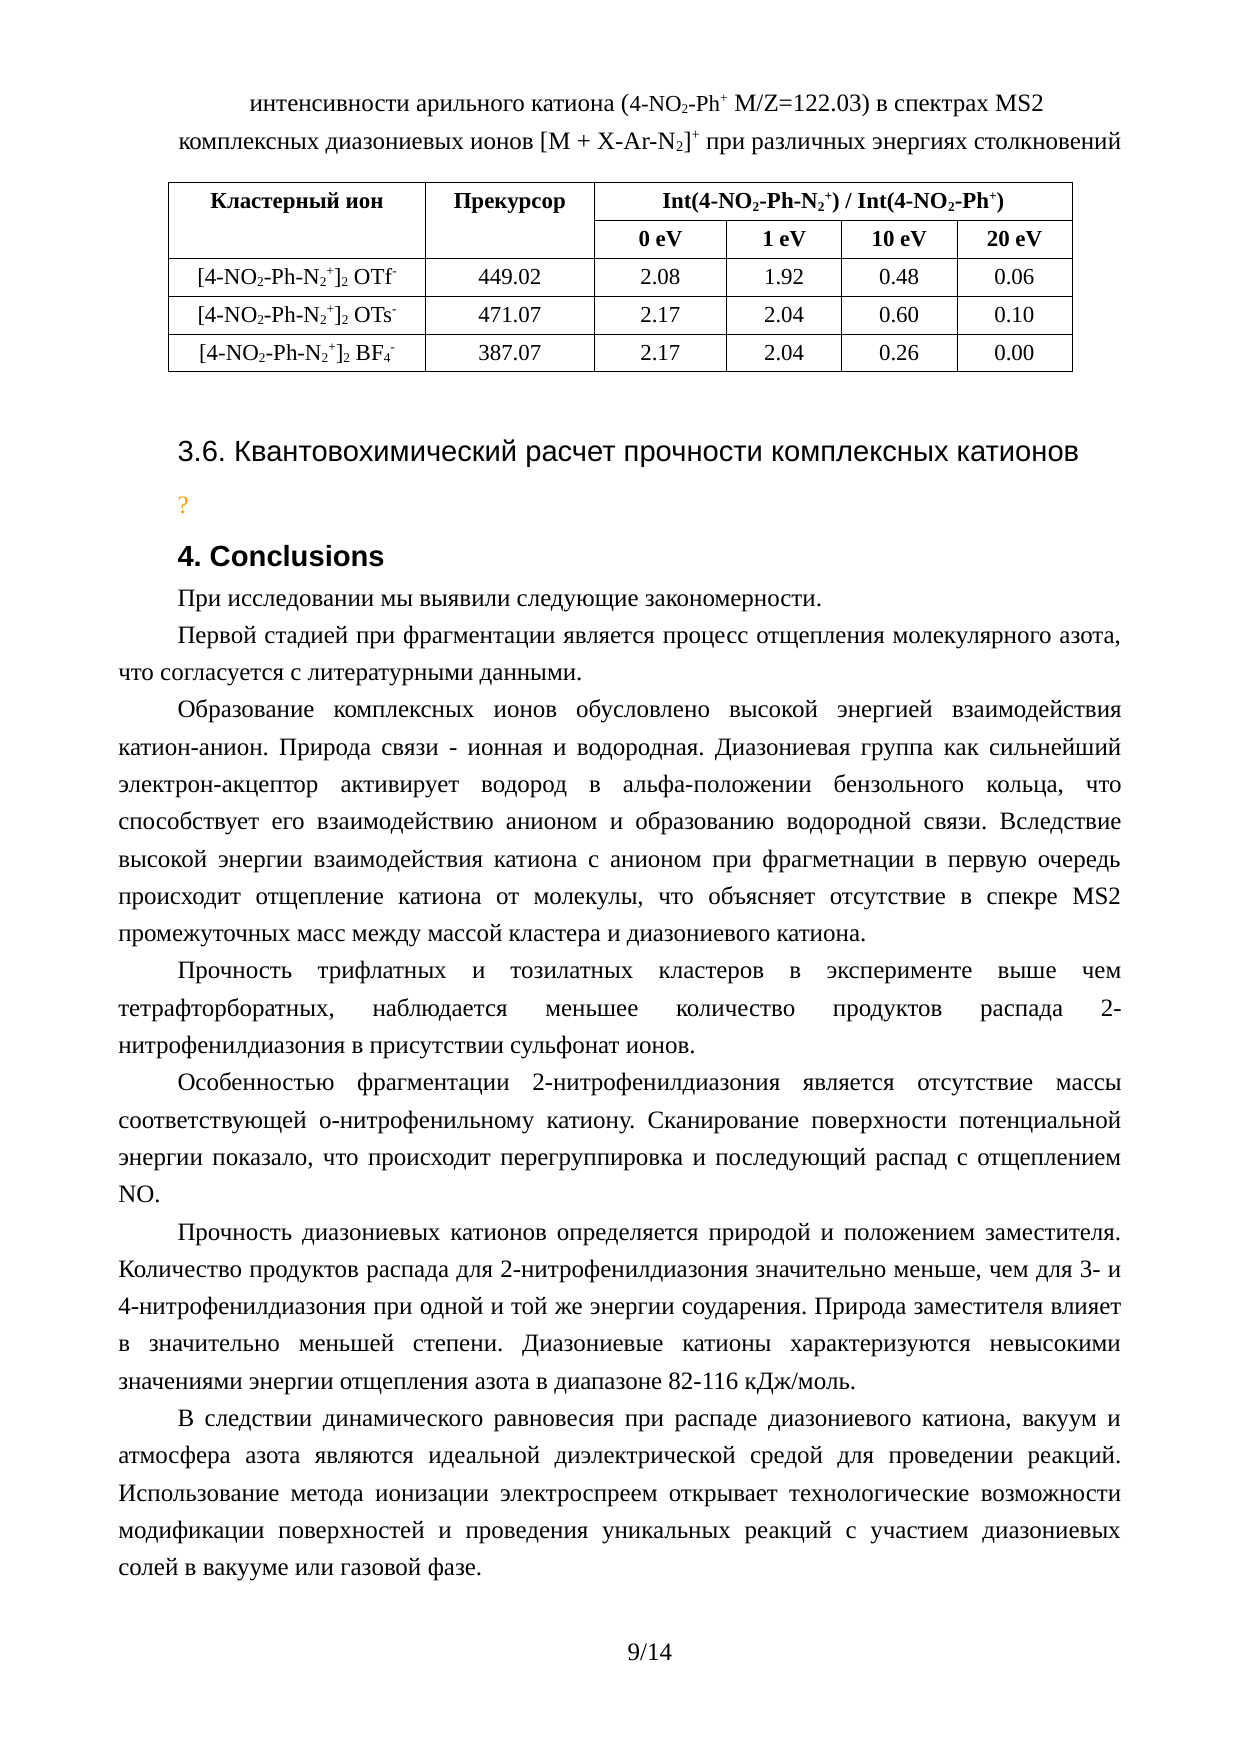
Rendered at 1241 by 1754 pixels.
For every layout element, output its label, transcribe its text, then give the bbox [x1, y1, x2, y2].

list Особенностью фрагментации 2-нитрофенилдиазония является отсутствие массы соответствующей о-нитрофенильному катиону. Сканирование поверхности потенциальной энергии показало, что происходит перегруппировка и последующий распад с отщеплением NO. [118, 1067, 1122, 1208]
table_cell 2.08 [595, 259, 726, 296]
table_cell 0.48 [842, 259, 957, 296]
table_cell [4-NO2-Ph-N2+]2 BF4- [169, 335, 425, 371]
table_header Прекурсор [426, 183, 594, 258]
text ? [118, 490, 1122, 518]
table_cell 2.04 [727, 335, 841, 371]
table_header Int(4-NO2-Ph-N2+) / Int(4-NO2-Ph+) [595, 183, 1072, 220]
list При исследовании мы выявили следующие закономерности. [118, 583, 1122, 611]
text интенсивности арильного катиона (4-NO2-Ph+ M/Z=122.03) в спектрах MS2 [118, 88, 1122, 117]
table_cell [4-NO2-Ph-N2+]2 OTs- [169, 297, 425, 333]
table_cell 2.17 [595, 335, 726, 371]
table_cell 10 eV [842, 221, 957, 258]
table_cell 0.26 [842, 335, 957, 371]
table_cell 20 eV [958, 221, 1072, 258]
table_cell 0.10 [958, 297, 1072, 333]
table_cell [4-NO2-Ph-N2+]2 OTf- [169, 259, 425, 296]
table_cell 387.07 [426, 335, 594, 371]
table_cell 2.17 [595, 297, 726, 333]
list Прочность трифлатных и тозилатных кластеров в эксперименте выше чем тетрафторборатных, наблюдается меньшее количество продуктов распада 2-нитрофенилдиазония в присутствии сульфонат ионов. [118, 956, 1122, 1059]
table_cell 1 eV [727, 221, 841, 258]
table_cell 1.92 [727, 259, 841, 296]
table_cell 0.06 [958, 259, 1072, 296]
text комплексных диазониевых ионов [M + X-Ar-N2]+ при различных энергиях столкновений [118, 126, 1122, 154]
table_header Кластерный ион [169, 183, 425, 258]
table_cell 0.60 [842, 297, 957, 333]
subtitle 3.6. Квантовохимический расчет прочности комплексных катионов [177, 434, 1122, 467]
table_cell 0.00 [958, 335, 1072, 371]
table_cell 471.07 [426, 297, 594, 333]
table_cell 449.02 [426, 259, 594, 296]
subtitle 4. Conclusions [118, 539, 1122, 573]
table_cell 2.04 [727, 297, 841, 333]
list Первой стадией при фрагментации является процесс отщепления молекулярного азота, что согласуется с литературными данными. [118, 620, 1122, 686]
list Прочность диазониевых катионов определяется природой и положением заместителя. Количество продуктов распада для 2-нитрофенилдиазония значительно меньше, чем для 3- и 4-нитрофенилдиазония при одной и той же энергии соударения. Природа заместителя влияет в значительно меньшей степени. Диазониевые катионы характеризуются невысокими значениями энергии отщепления азота в диапазоне 82-116 кДж/моль. [118, 1217, 1122, 1394]
table_cell 0 eV [595, 221, 726, 258]
list В следствии динамического равновесия при распаде диазониевого катиона, вакуум и атмосфера азота являются идеальной диэлектрической средой для проведении реакций. Использование метода ионизации электроспреем открывает технологические возможности модификации поверхностей и проведения уникальных реакций с участием диазониевых солей в вакууме или газовой фазе. [118, 1403, 1122, 1581]
list Образование комплексных ионов обусловлено высокой энергией взаимодействия катион-анион. Природа связи - ионная и водородная. Диазониевая группа как сильнейший электрон-акцептор активирует водород в альфа-положении бензольного кольца, что способствует его взаимодействию анионом и образованию водородной связи. Вследствие высокой энергии взаимодействия катиона с анионом при фрагметнации в первую очередь происходит отщепление катиона от молекулы, что объясняет отсутствие в спекре MS2 промежуточных масс между массой кластера и диазониевого катиона. [118, 694, 1122, 947]
